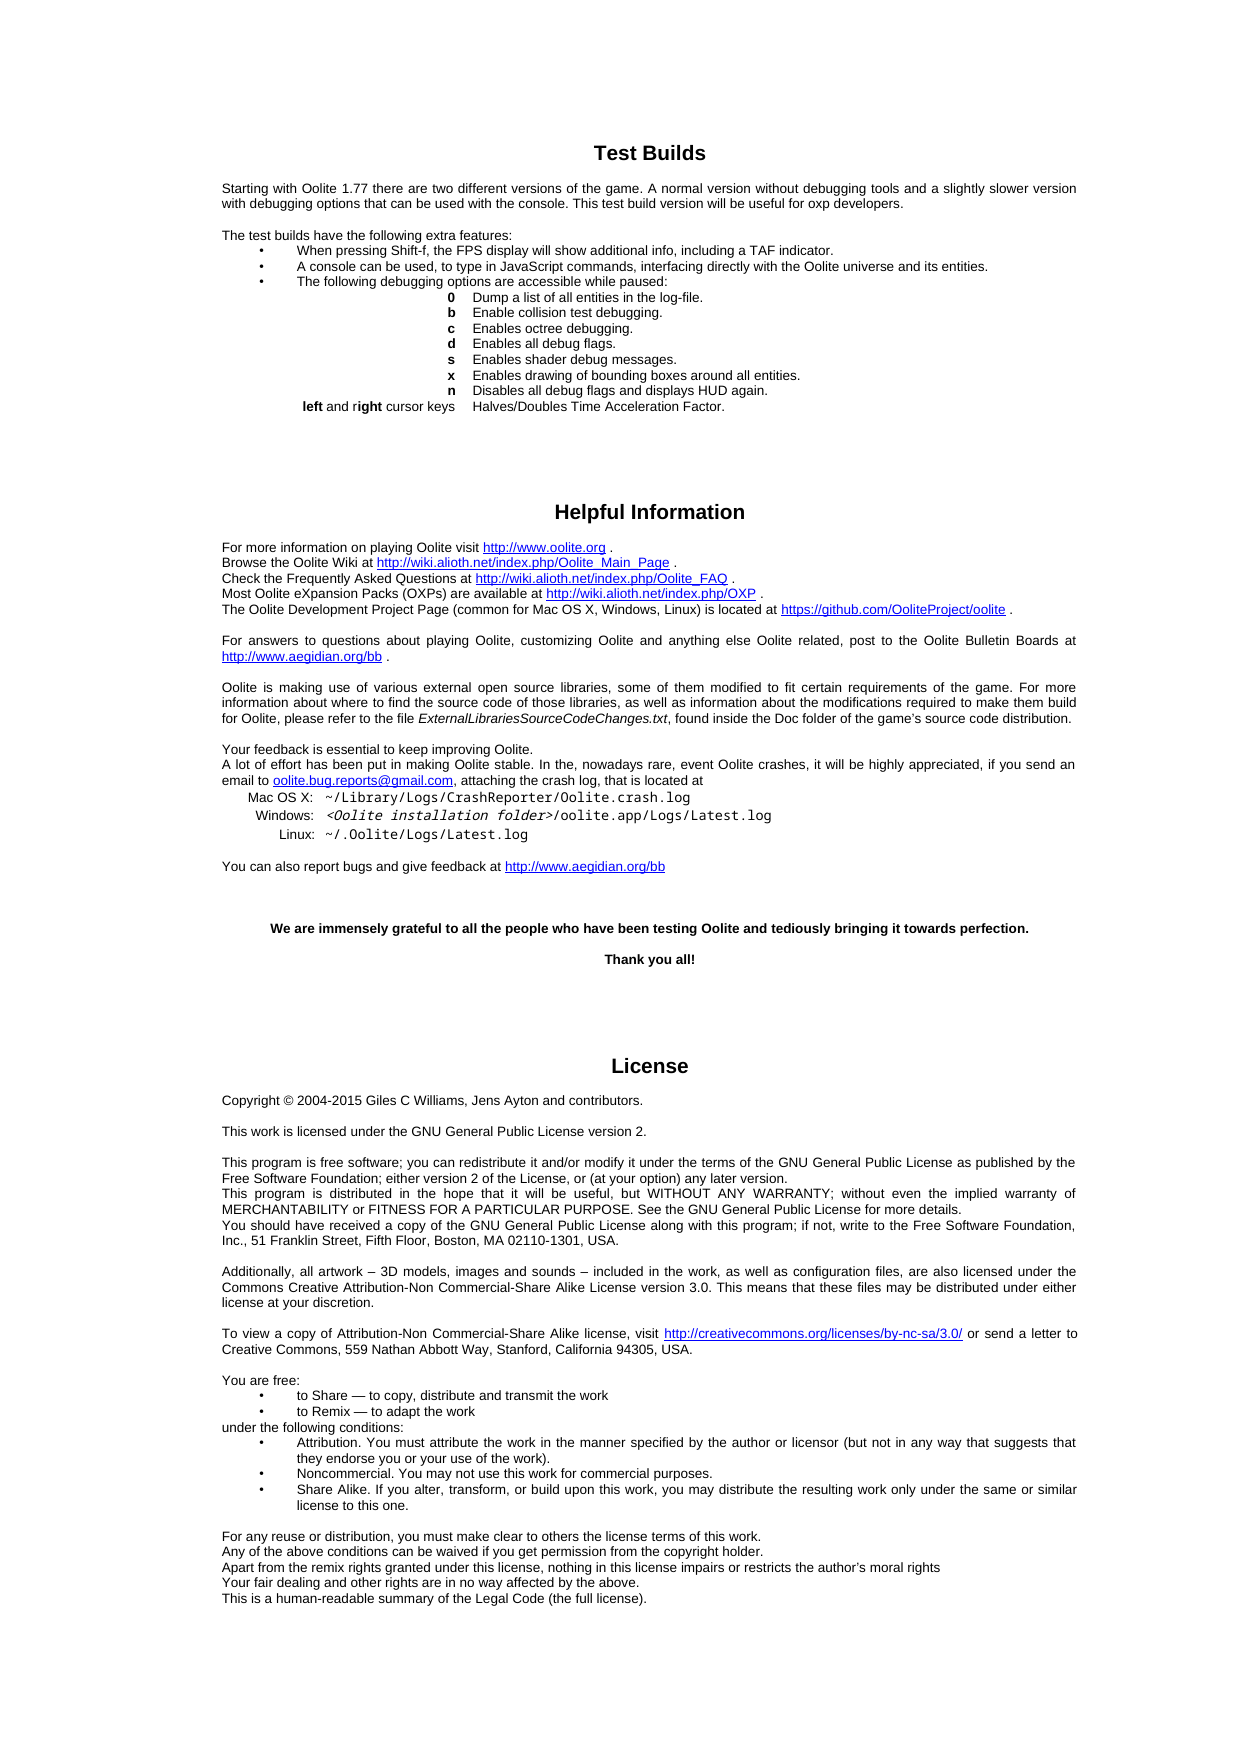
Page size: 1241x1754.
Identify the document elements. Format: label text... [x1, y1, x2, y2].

text left and right cursor keys Halves/Doubles Time Acceleration Factor. [296, 398, 1078, 414]
text Most Oolite eXpansion Packs (OXPs) are available at http://wiki.alioth.net/index.php/OXP . [222, 586, 1078, 602]
text Additionally, all artwork – 3D models, images and sounds – included in the work, as well as configuration files, are also licensed under the Commons Creative Attribution-Non Commercial-Share Alike License version 3.0. This means that these files may be distributed under either license at your discretion. [222, 1264, 1078, 1310]
text This program is distributed in the hope that it will be useful, but WITHOUT ANY WARRANTY; without even the implied warranty of MERCHANTABILITY or FITNESS FOR A PARTICULAR PURPOSE. See the GNU General Public License for more details. [222, 1186, 1078, 1217]
text d Enables all debug flags. [296, 336, 1078, 352]
text Any of the above conditions can be waived if you get permission from the copyright holder. [222, 1544, 1078, 1559]
list The following debugging options are accessible while paused: [259, 274, 1078, 290]
list to Share — to copy, distribute and transmit the work [259, 1388, 1078, 1404]
text Copyright © 2004-2015 Giles C Williams, Jens Ayton and contributors. [222, 1093, 1078, 1109]
list A console can be used, to type in JavaScript commands, interfacing directly with the Oolite universe and its entities. [259, 258, 1078, 274]
text This work is licensed under the GNU General Public License version 2. [222, 1124, 1078, 1140]
text License [222, 1054, 1078, 1078]
text Windows: <Oolite installation folder>/oolite.app/Logs/Latest.log [222, 806, 1078, 825]
list Noncommercial. You may not use this work for commercial purposes. [259, 1466, 1078, 1482]
text c Enables octree debugging. [296, 321, 1078, 336]
text The Oolite Development Project Page (common for Mac OS X, Windows, Linux) is located at https://github.com/OoliteProject/oolite . [222, 602, 1078, 617]
text For more information on playing Oolite visit http://www.oolite.org . [222, 539, 1078, 555]
text Thank you all! [222, 952, 1078, 967]
text Mac OS X: ~/Library/Logs/CrashReporter/Oolite.crash.log [222, 788, 1078, 806]
text Test Builds [222, 141, 1078, 165]
text Helpful Information [222, 500, 1078, 524]
text Browse the Oolite Wiki at http://wiki.alioth.net/index.php/Oolite_Main_Page . [222, 555, 1078, 571]
text For answers to questions about playing Oolite, customizing Oolite and anything else Oolite related, post to the Oolite Bulletin Boards at http://www.aegidian.org/bb . [222, 633, 1078, 664]
text Apart from the remix rights granted under this license, nothing in this license impairs or restricts the author’s moral rights [222, 1559, 1078, 1575]
text Starting with Oolite 1.77 there are two different versions of the game. A normal version without debugging tools and a slightly slower version with debugging options that can be used with the console. This test build version will be useful for oxp developers. [222, 181, 1078, 212]
text You are free: [222, 1372, 1078, 1388]
text x Enables drawing of bounding boxes around all entities. [296, 367, 1078, 383]
text We are immensely grateful to all the people who have been testing Oolite and tediously bringing it towards perfection. [222, 921, 1078, 936]
text Linux: ~/.Oolite/Logs/Latest.log [222, 825, 1078, 843]
text s Enables shader debug messages. [296, 352, 1078, 367]
text This program is free software; you can redistribute it and/or modify it under the terms of the GNU General Public License as published by the Free Software Foundation; either version 2 of the License, or (at your option) any later version. [222, 1155, 1078, 1186]
list When pressing Shift-f, the FPS display will show additional info, including a TAF indicator. [259, 243, 1078, 258]
list to Remix — to adapt the work [259, 1404, 1078, 1419]
text n Disables all debug flags and displays HUD again. [296, 383, 1078, 398]
text You can also report bugs and give feedback at http://www.aegidian.org/bb [222, 859, 1078, 874]
text 0 Dump a list of all entities in the log-file. [296, 290, 1078, 305]
text A lot of effort has been put in making Oolite stable. In the, nowadays rare, event Oolite crashes, it will be highly appreciated, if you send an email to oolite.bug.reports@gmail.com, attaching the crash log, that is located at [222, 757, 1078, 788]
text This is a human-readable summary of the Legal Code (the full license). [222, 1590, 1078, 1606]
text Your feedback is essential to keep improving Oolite. [222, 741, 1078, 757]
text b Enable collision test debugging. [296, 305, 1078, 321]
text Oolite is making use of various external open source libraries, some of them modified to fit certain requirements of the game. For more information about where to find the source code of those libraries, as well as information about the modifications required to make them build for Oolite, please refer to the file ExternalLibrariesSourceCodeChanges.txt, found inside the Doc folder of the game’s source code distribution. [222, 679, 1078, 726]
text To view a copy of Attribution-Non Commercial-Share Alike license, visit http://creativecommons.org/licenses/by-nc-sa/3.0/ or send a letter to Creative Commons, 559 Nathan Abbott Way, Stanford, California 94305, USA. [222, 1326, 1078, 1357]
text You should have received a copy of the GNU General Public License along with this program; if not, write to the Free Software Foundation, Inc., 51 Franklin Street, Fifth Floor, Boston, MA 02110-1301, USA. [222, 1217, 1078, 1248]
text Your fair dealing and other rights are in no way affected by the above. [222, 1575, 1078, 1590]
list Share Alike. If you alter, transform, or build upon this work, you may distribute the resulting work only under the same or similar license to this one. [259, 1482, 1078, 1513]
list Attribution. You must attribute the work in the manner specified by the author or licensor (but not in any way that suggests that they endorse you or your use of the work). [259, 1435, 1078, 1466]
text The test builds have the following extra features: [222, 227, 1078, 243]
text For any reuse or distribution, you must make clear to others the license terms of this work. [222, 1528, 1078, 1544]
text Check the Frequently Asked Questions at http://wiki.alioth.net/index.php/Oolite_FAQ . [222, 571, 1078, 586]
text under the following conditions: [222, 1419, 1078, 1435]
